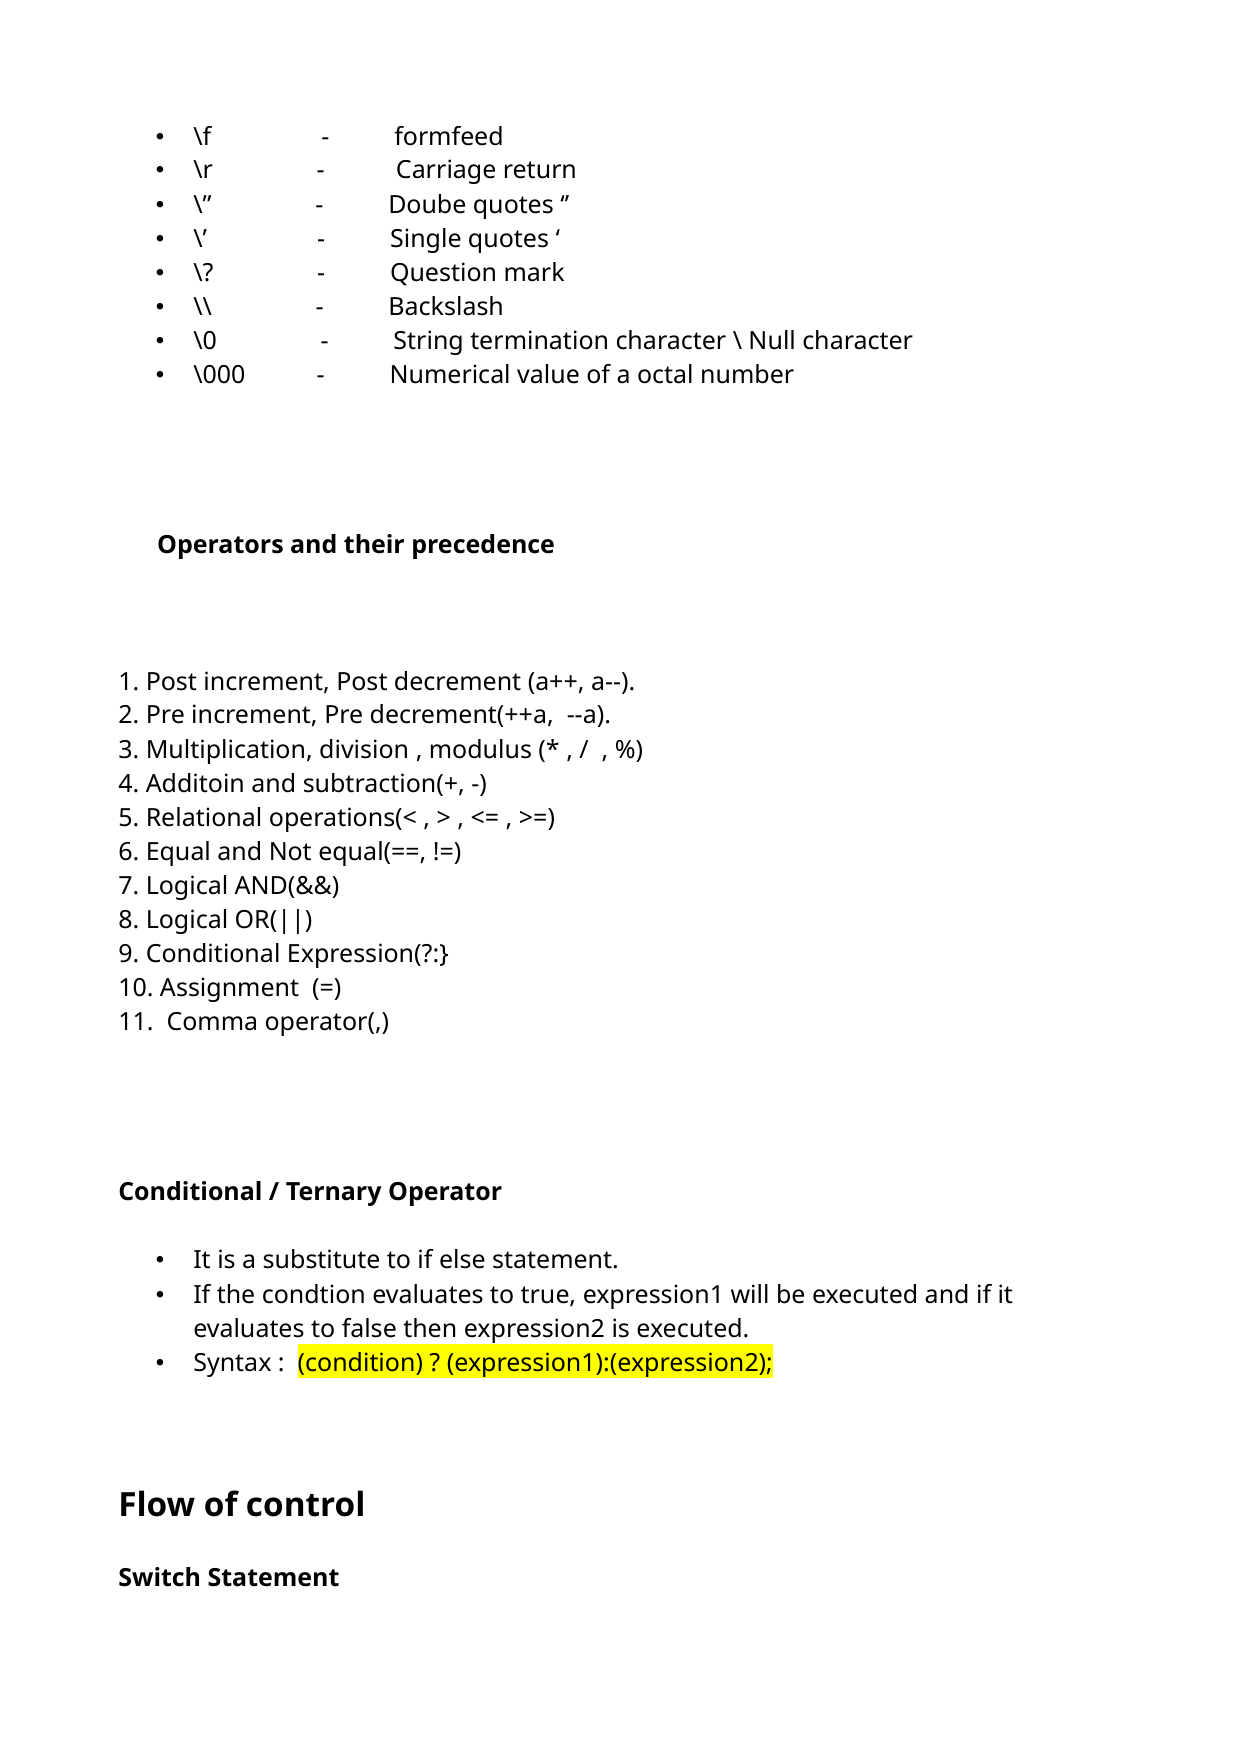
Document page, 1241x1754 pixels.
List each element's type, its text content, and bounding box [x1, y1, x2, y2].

text 4. Additoin and subtraction(+, -) [118, 765, 1122, 799]
text Flow of control [118, 1481, 1122, 1526]
text Switch Statement [118, 1560, 1122, 1594]
list \’ - Single quotes ‘ [156, 220, 1122, 254]
text 6. Equal and Not equal(==, !=) [118, 833, 1122, 867]
list It is a substitute to if else statement. [156, 1242, 1122, 1276]
text 5. Relational operations(< , > , <= , >=) [118, 799, 1122, 833]
text 7. Logical AND(&&) [118, 867, 1122, 902]
text 11. Comma operator(,) [118, 1004, 1122, 1038]
list \r - Carriage return [156, 152, 1122, 186]
text 3. Multiplication, division , modulus (* , / , %) [118, 731, 1122, 765]
text 10. Assignment (=) [118, 970, 1122, 1004]
text Conditional / Ternary Operator [118, 1174, 1122, 1208]
text Operators and their precedence [118, 527, 1122, 561]
list \\ - Backslash [156, 288, 1122, 322]
text 8. Logical OR(||) [118, 902, 1122, 936]
list \0 - String termination character \ Null character [156, 322, 1122, 357]
list Syntax : (condition) ? (expression1):(expression2); [156, 1344, 1122, 1378]
list If the condtion evaluates to true, expression1 will be executed and if it evaluates to false then expression2 is executed. [156, 1276, 1122, 1344]
text 2. Pre increment, Pre decrement(++a, --a). [118, 697, 1122, 731]
list \? - Question mark [156, 254, 1122, 288]
list \f - formfeed [156, 118, 1122, 152]
text 9. Conditional Expression(?:} [118, 936, 1122, 970]
list \000 - Numerical value of a octal number [156, 357, 1122, 391]
list \” - Doube quotes ‘’ [156, 186, 1122, 220]
text 1. Post increment, Post decrement (a++, a--). [118, 663, 1122, 697]
